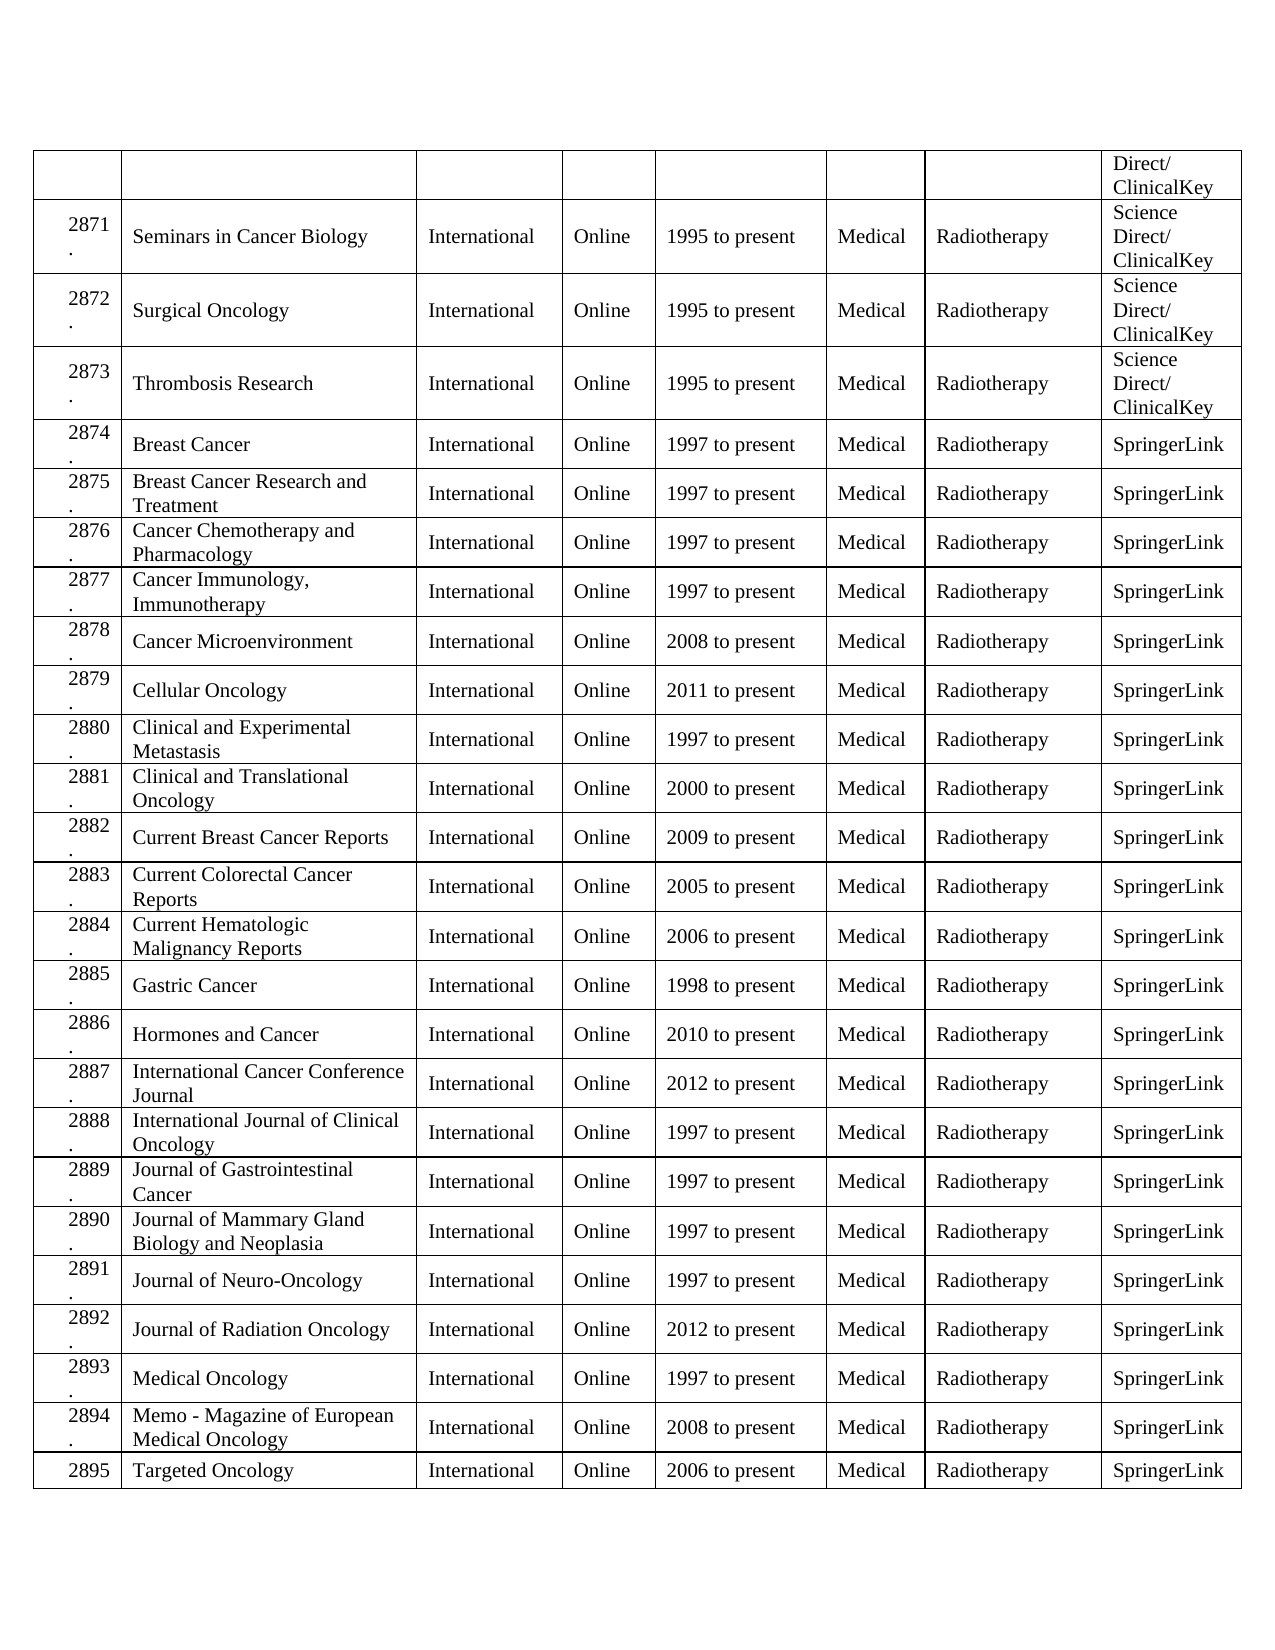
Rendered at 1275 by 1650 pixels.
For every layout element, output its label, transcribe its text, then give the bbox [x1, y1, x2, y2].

table_cell International [417, 715, 562, 763]
table_cell International [417, 1010, 562, 1058]
table_cell International [417, 1108, 562, 1156]
table_cell 1997 to present [656, 715, 826, 763]
table_cell Radiotherapy [926, 568, 1101, 616]
table_cell International [417, 813, 562, 861]
table_cell [34, 1354, 121, 1402]
table_cell Clinical and Translational Oncology [122, 764, 416, 812]
table_cell International [417, 1403, 562, 1451]
table_cell SpringerLink [1102, 1059, 1241, 1107]
table_cell Science Direct/ ClinicalKey [1102, 200, 1241, 272]
table_cell [34, 715, 121, 763]
table_cell International Journal of Clinical Oncology [122, 1108, 416, 1156]
table_cell Radiotherapy [926, 715, 1101, 763]
table_cell 1997 to present [656, 1354, 826, 1402]
table_cell SpringerLink [1102, 1453, 1241, 1488]
table_cell International [417, 1354, 562, 1402]
table_cell Gastric Cancer [122, 961, 416, 1009]
table_cell 1997 to present [656, 420, 826, 468]
table_cell Radiotherapy [926, 813, 1101, 861]
table_cell SpringerLink [1102, 813, 1241, 861]
table_cell 2005 to present [656, 863, 826, 911]
table_cell [34, 1108, 121, 1156]
table_cell 1997 to present [656, 1207, 826, 1255]
table_cell Radiotherapy [926, 1108, 1101, 1156]
table_cell Online [563, 1059, 655, 1107]
table_cell [34, 469, 121, 517]
table_cell Radiotherapy [926, 1305, 1101, 1353]
table_cell Journal of Radiation Oncology [122, 1305, 416, 1353]
table_cell Online [563, 420, 655, 468]
table_cell SpringerLink [1102, 863, 1241, 911]
table_cell Medical [827, 568, 924, 616]
table_cell International [417, 1453, 562, 1488]
table_cell 2006 to present [656, 1453, 826, 1488]
table_cell Radiotherapy [926, 274, 1101, 346]
table_cell Radiotherapy [926, 469, 1101, 517]
table_cell [34, 813, 121, 861]
table_cell Radiotherapy [926, 1403, 1101, 1451]
table_cell [34, 274, 121, 346]
table_cell Cancer Microenvironment [122, 617, 416, 665]
table_cell [34, 518, 121, 566]
table_cell International [417, 764, 562, 812]
table_cell SpringerLink [1102, 1207, 1241, 1255]
table_cell Radiotherapy [926, 912, 1101, 960]
table_cell International [417, 568, 562, 616]
table_cell Online [563, 1453, 655, 1488]
table_cell 2000 to present [656, 764, 826, 812]
table_cell 2006 to present [656, 912, 826, 960]
table_cell [122, 151, 416, 199]
table_cell Medical [827, 617, 924, 665]
table_cell Online [563, 1403, 655, 1451]
table_cell Journal of Mammary Gland Biology and Neoplasia [122, 1207, 416, 1255]
table_cell [34, 1305, 121, 1353]
table_cell [34, 347, 121, 419]
table_cell Hormones and Cancer [122, 1010, 416, 1058]
table_cell 1997 to present [656, 1256, 826, 1304]
table_cell International [417, 469, 562, 517]
table_cell [34, 961, 121, 1009]
table_cell SpringerLink [1102, 1108, 1241, 1156]
table_cell International [417, 666, 562, 714]
table_cell Targeted Oncology [122, 1453, 416, 1488]
table_cell Online [563, 764, 655, 812]
table_cell International [417, 617, 562, 665]
table_cell SpringerLink [1102, 568, 1241, 616]
table_cell [34, 568, 121, 616]
table_cell Science Direct/ ClinicalKey [1102, 274, 1241, 346]
table_cell [34, 1256, 121, 1304]
table_cell International [417, 863, 562, 911]
table_cell Medical [827, 912, 924, 960]
table_cell Radiotherapy [926, 863, 1101, 911]
table_cell Radiotherapy [926, 1256, 1101, 1304]
table_cell [34, 1158, 121, 1206]
table_cell International [417, 1305, 562, 1353]
table_cell Radiotherapy [926, 1354, 1101, 1402]
table_cell [417, 151, 562, 199]
table_cell Medical [827, 274, 924, 346]
table_cell Medical [827, 1403, 924, 1451]
table_cell SpringerLink [1102, 617, 1241, 665]
table_cell 2011 to present [656, 666, 826, 714]
table_cell 1997 to present [656, 1108, 826, 1156]
table_cell Radiotherapy [926, 1207, 1101, 1255]
table_cell 1997 to present [656, 1158, 826, 1206]
table_cell 2012 to present [656, 1059, 826, 1107]
table_cell 1997 to present [656, 469, 826, 517]
table_cell [34, 1059, 121, 1107]
table_cell International [417, 420, 562, 468]
table_cell Cancer Immunology, Immunotherapy [122, 568, 416, 616]
table_cell [34, 420, 121, 468]
table_cell [656, 151, 826, 199]
table_cell Current Hematologic Malignancy Reports [122, 912, 416, 960]
table_cell Radiotherapy [926, 1453, 1101, 1488]
table_cell 1998 to present [656, 961, 826, 1009]
table_cell Thrombosis Research [122, 347, 416, 419]
table_cell 1995 to present [656, 274, 826, 346]
table_cell Online [563, 518, 655, 566]
table_cell Radiotherapy [926, 420, 1101, 468]
table_cell [926, 151, 1101, 199]
table_cell Online [563, 200, 655, 272]
table_cell SpringerLink [1102, 469, 1241, 517]
table_cell Online [563, 1305, 655, 1353]
table_cell Surgical Oncology [122, 274, 416, 346]
table_cell SpringerLink [1102, 715, 1241, 763]
table_cell Online [563, 1010, 655, 1058]
table_cell International [417, 912, 562, 960]
table_cell Online [563, 1108, 655, 1156]
table_cell [34, 666, 121, 714]
table_cell [34, 863, 121, 911]
table_cell Medical [827, 1354, 924, 1402]
table_cell Medical [827, 1158, 924, 1206]
table_cell [34, 1453, 121, 1488]
table_cell Radiotherapy [926, 200, 1101, 272]
table_cell SpringerLink [1102, 1403, 1241, 1451]
table_cell Online [563, 863, 655, 911]
table_cell Radiotherapy [926, 961, 1101, 1009]
table_cell Radiotherapy [926, 617, 1101, 665]
table_cell Journal of Gastrointestinal Cancer [122, 1158, 416, 1206]
table_cell Online [563, 1256, 655, 1304]
table_cell International [417, 274, 562, 346]
table_cell 2010 to present [656, 1010, 826, 1058]
table_cell Radiotherapy [926, 518, 1101, 566]
table_cell Online [563, 1354, 655, 1402]
table_cell Direct/ ClinicalKey [1102, 151, 1241, 199]
table_cell Medical [827, 1059, 924, 1107]
table_cell Medical [827, 961, 924, 1009]
table_cell International Cancer Conference Journal [122, 1059, 416, 1107]
table_cell Current Colorectal Cancer Reports [122, 863, 416, 911]
table_cell 2009 to present [656, 813, 826, 861]
table_cell 2008 to present [656, 617, 826, 665]
table_cell International [417, 1158, 562, 1206]
table_cell International [417, 200, 562, 272]
table_cell 1995 to present [656, 347, 826, 419]
table_cell International [417, 518, 562, 566]
table_cell Clinical and Experimental Metastasis [122, 715, 416, 763]
table_cell Current Breast Cancer Reports [122, 813, 416, 861]
table_cell Medical [827, 200, 924, 272]
table_cell International [417, 1256, 562, 1304]
table_cell SpringerLink [1102, 912, 1241, 960]
table_cell Online [563, 715, 655, 763]
table_cell SpringerLink [1102, 1305, 1241, 1353]
table_cell Radiotherapy [926, 347, 1101, 419]
table_cell Radiotherapy [926, 764, 1101, 812]
table_cell Radiotherapy [926, 1059, 1101, 1107]
table_cell [34, 1403, 121, 1451]
table_cell [34, 764, 121, 812]
table_cell Online [563, 347, 655, 419]
table_cell Online [563, 469, 655, 517]
table_cell SpringerLink [1102, 1256, 1241, 1304]
table_cell Online [563, 617, 655, 665]
table_cell 2008 to present [656, 1403, 826, 1451]
table_cell International [417, 1207, 562, 1255]
table_cell [34, 1010, 121, 1058]
table_cell 1997 to present [656, 518, 826, 566]
table_cell [34, 1207, 121, 1255]
table_cell 1997 to present [656, 568, 826, 616]
table_cell Medical Oncology [122, 1354, 416, 1402]
table_cell Online [563, 912, 655, 960]
table_cell Online [563, 1207, 655, 1255]
table_cell Medical [827, 1010, 924, 1058]
table_cell SpringerLink [1102, 518, 1241, 566]
table_cell Medical [827, 347, 924, 419]
table_cell SpringerLink [1102, 1354, 1241, 1402]
table_cell International [417, 961, 562, 1009]
table_cell [34, 912, 121, 960]
table_cell Medical [827, 715, 924, 763]
table_cell [563, 151, 655, 199]
table_cell Science Direct/ ClinicalKey [1102, 347, 1241, 419]
table_cell Online [563, 813, 655, 861]
table_cell SpringerLink [1102, 1010, 1241, 1058]
table_cell Online [563, 1158, 655, 1206]
table_cell Medical [827, 1256, 924, 1304]
table_cell Cellular Oncology [122, 666, 416, 714]
table_cell Online [563, 961, 655, 1009]
table_cell Medical [827, 1453, 924, 1488]
table_cell [34, 617, 121, 665]
table_cell Medical [827, 1108, 924, 1156]
table_cell Journal of Neuro-Oncology [122, 1256, 416, 1304]
table_cell Radiotherapy [926, 1158, 1101, 1206]
table_cell SpringerLink [1102, 1158, 1241, 1206]
table_cell Cancer Chemotherapy and Pharmacology [122, 518, 416, 566]
table_cell Medical [827, 1305, 924, 1353]
table_cell Radiotherapy [926, 1010, 1101, 1058]
table_cell Medical [827, 863, 924, 911]
table_cell Memo - Magazine of European Medical Oncology [122, 1403, 416, 1451]
table_cell Online [563, 274, 655, 346]
table_cell Online [563, 666, 655, 714]
table_cell Seminars in Cancer Biology [122, 200, 416, 272]
table_cell 2012 to present [656, 1305, 826, 1353]
table_cell Breast Cancer [122, 420, 416, 468]
table_cell SpringerLink [1102, 961, 1241, 1009]
table_cell [34, 200, 121, 272]
table_cell Medical [827, 518, 924, 566]
table_cell SpringerLink [1102, 666, 1241, 714]
table_cell [827, 151, 924, 199]
table_cell International [417, 347, 562, 419]
table_cell Medical [827, 420, 924, 468]
table_cell Online [563, 568, 655, 616]
table_cell Medical [827, 469, 924, 517]
table_cell Medical [827, 1207, 924, 1255]
table_cell SpringerLink [1102, 764, 1241, 812]
table_cell Medical [827, 764, 924, 812]
table_cell Radiotherapy [926, 666, 1101, 714]
table_cell Breast Cancer Research and Treatment [122, 469, 416, 517]
table_cell SpringerLink [1102, 420, 1241, 468]
table_cell Medical [827, 813, 924, 861]
table_cell 1995 to present [656, 200, 826, 272]
table_cell International [417, 1059, 562, 1107]
table_cell Medical [827, 666, 924, 714]
table_cell [34, 151, 121, 199]
